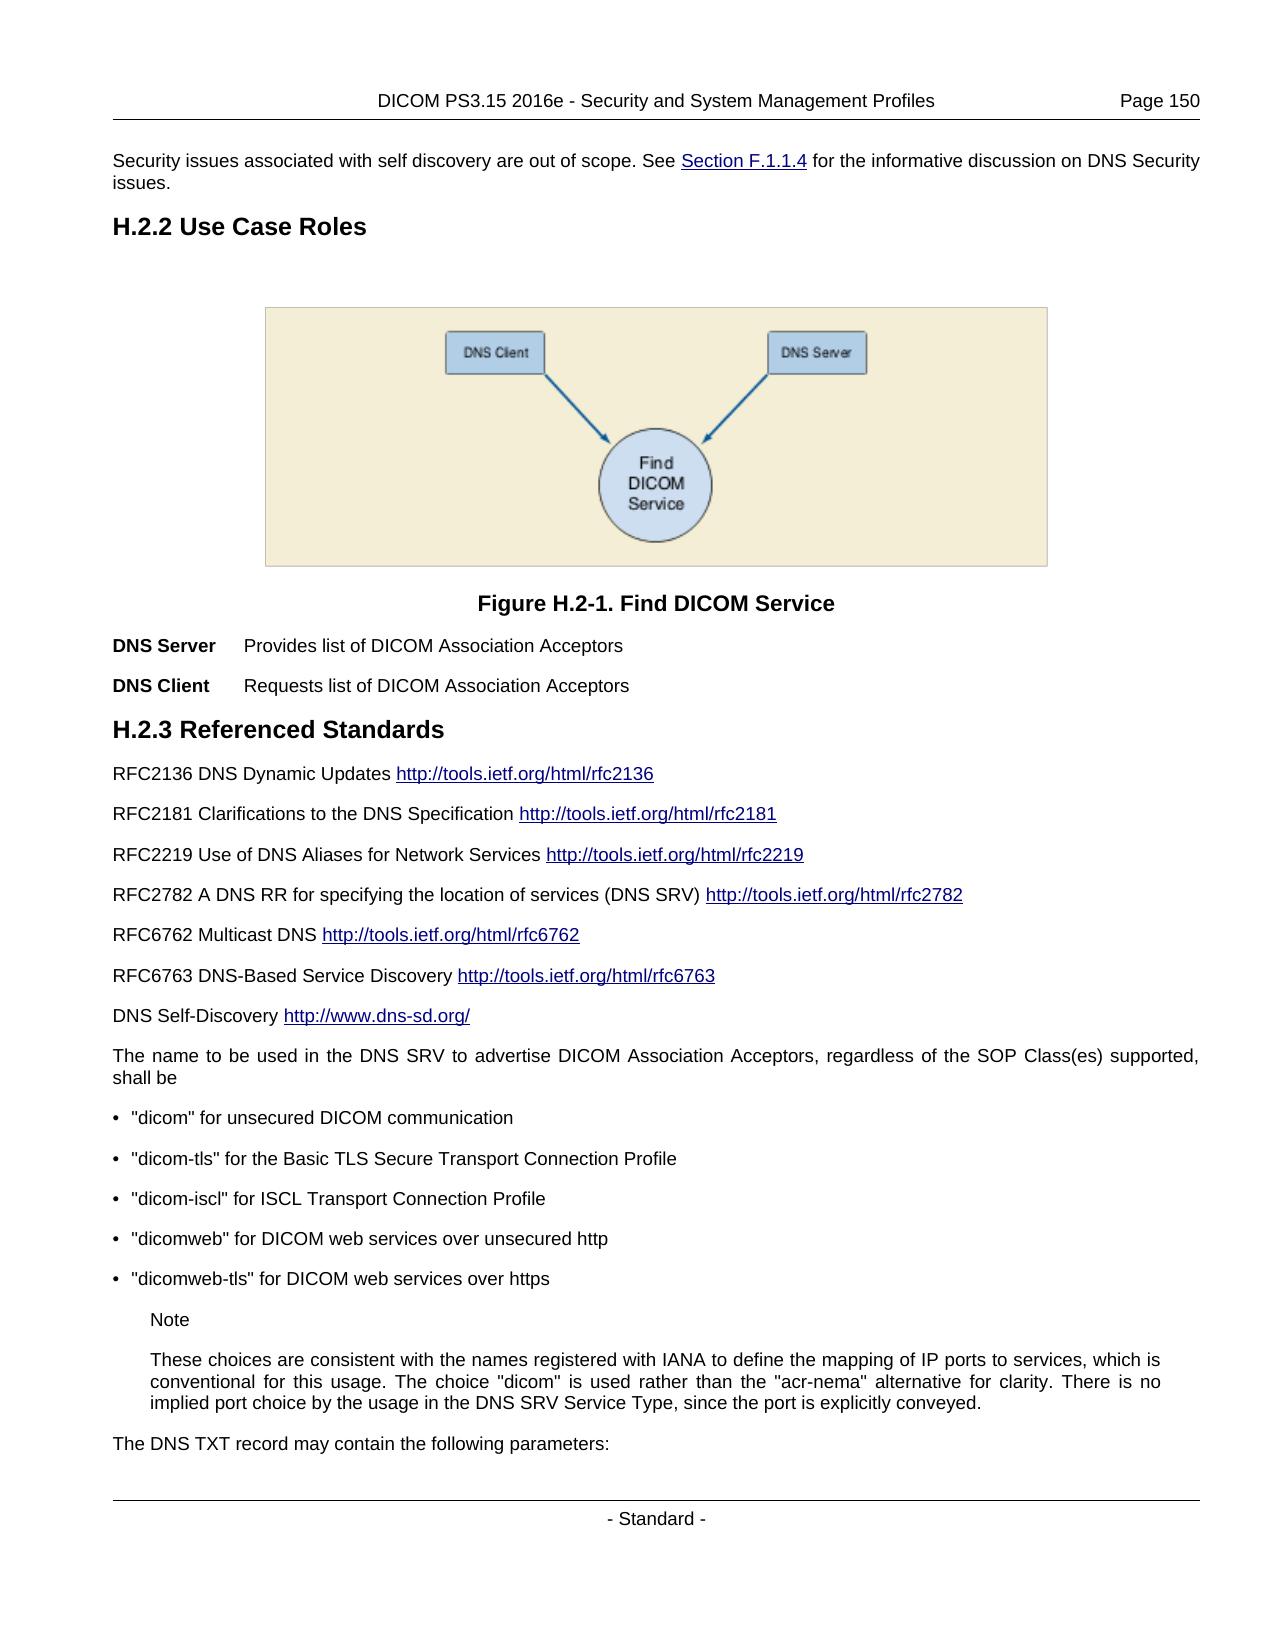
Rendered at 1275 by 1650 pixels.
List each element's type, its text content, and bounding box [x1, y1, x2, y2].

text RFC2181 Clarifications to the DNS Specification http://​tools.ietf.org/​html/​rfc2181 [112, 803, 1200, 825]
text H.2.3 Referenced Standards [112, 715, 1200, 744]
text DNS Client Requests list of DICOM Association Acceptors [112, 675, 1200, 697]
list "dicom" for unsecured DICOM communication [112, 1107, 1200, 1128]
text These choices are consistent with the names registered with IANA to define the mapping of IP ports to services, which is conventional for this usage. The choice "dicom" is used rather than the "acr-nema" alternative for clarity. There is no implied port choice by the usage in the DNS SRV Service Type, since the port is explicitly conveyed. [150, 1349, 1162, 1413]
picture [264, 306, 1049, 568]
list "dicom-tls" for the Basic TLS Secure Transport Connection Profile [112, 1147, 1200, 1169]
text RFC2136 DNS Dynamic Updates http://​tools.ietf.org/​html/​rfc2136 [112, 763, 1200, 784]
text DNS Self-Discovery http://​www.dns-sd.org/ [112, 1005, 1200, 1026]
text RFC2782 A DNS RR for specifying the location of services (DNS SRV) http://​tools.ietf.org/​html/​rfc2782 [112, 884, 1200, 905]
text RFC2219 Use of DNS Aliases for Network Services http://​tools.ietf.org/​html/​rfc2219 [112, 843, 1200, 865]
text RFC6762 Multicast DNS http://​tools.ietf.org/​html/​rfc6762 [112, 924, 1200, 946]
list "dicomweb" for DICOM web services over unsecured http [112, 1228, 1200, 1249]
text RFC6763 DNS-Based Service Discovery http://​tools.ietf.org/​html/​rfc6763 [112, 964, 1200, 986]
text The DNS TXT record may contain the following parameters: [112, 1432, 1200, 1454]
text Note [150, 1308, 1162, 1330]
text DNS Server Provides list of DICOM Association Acceptors [112, 635, 1200, 656]
text Security issues associated with self discovery are out of scope. See Section F.1.1.4 for the informative discussion on DNS Security issues. [112, 150, 1200, 193]
text Figure H.2-1. Find DICOM Service [112, 590, 1200, 616]
list "dicom-iscl" for ISCL Transport Connection Profile [112, 1188, 1200, 1209]
text H.2.2 Use Case Roles [112, 212, 1200, 241]
list "dicomweb-tls" for DICOM web services over https [112, 1268, 1200, 1290]
text The name to be used in the DNS SRV to advertise DICOM Association Acceptors, regardless of the SOP Class(es) supported, shall be [112, 1045, 1200, 1088]
